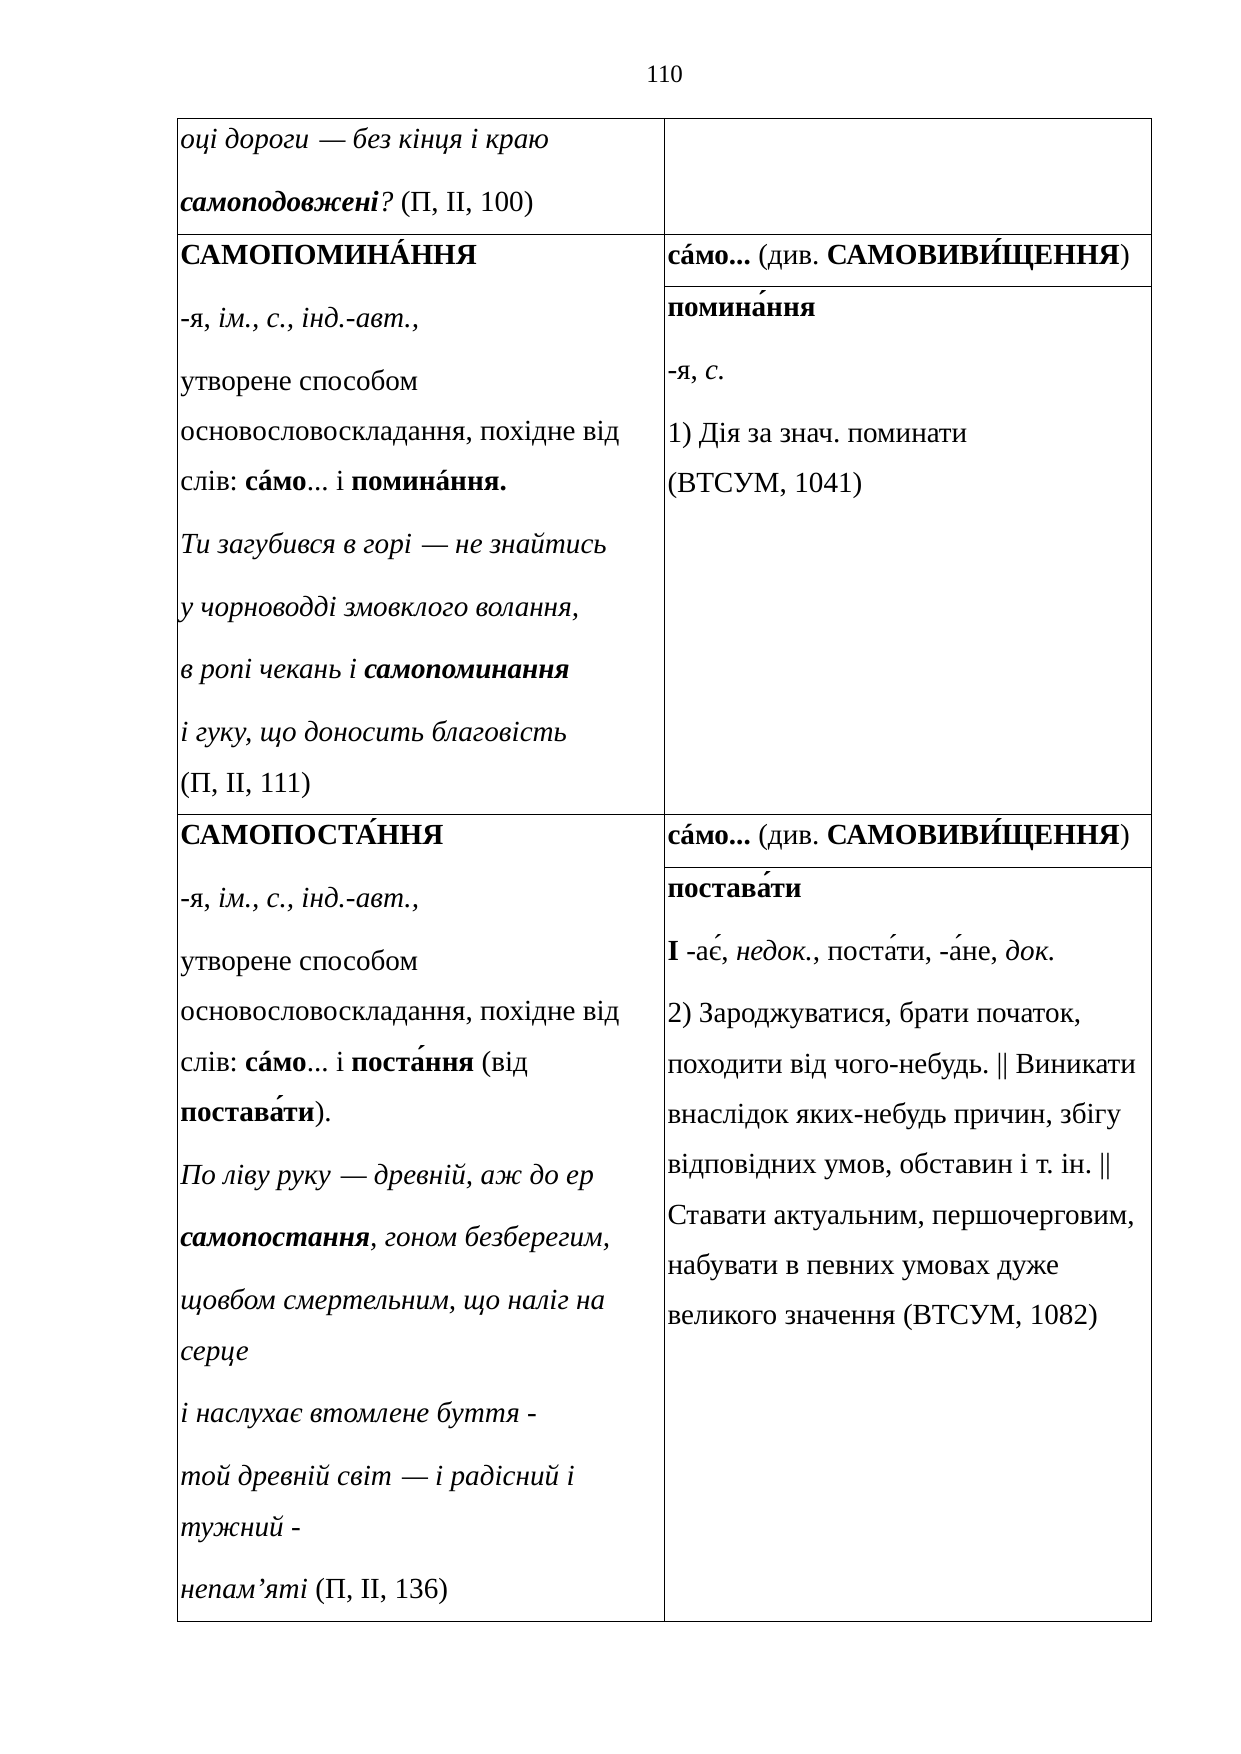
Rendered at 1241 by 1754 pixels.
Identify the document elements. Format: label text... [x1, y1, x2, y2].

table_cell САМОПОМИНÁННЯ -я, ім., с., інд.-авт., утворене способом основословоскладання, похідне від слів: сáмо... і поминáння. Ти загубився в горі — не знайтись у чорноводді змовклого волання, в ропі чекань і самопоминання і гуку, що доносить благовість (П, ІІ, 111) [178, 235, 664, 814]
table_cell оці дороги — без кінця і краю самоподовжені? (П, ІІ, 100) [178, 119, 664, 233]
table_cell помина́ння -я, с. 1) Дія за знач. поминати (ВТСУМ, 1041) [665, 287, 1151, 814]
table_cell постава́ти I -ає́, недок., поста́ти, -а́не, док. 2) Зароджуватися, брати початок, походити від чого-небудь. || Виникати внаслідок яких-небудь причин, збігу відповідних умов, обставин і т. ін. || Ставати актуальним, першочерговим, набувати в певних умовах дуже великого значення (ВТСУМ, 1082) [665, 868, 1151, 1621]
table_cell [665, 119, 1151, 233]
table_cell сáмо... (див. САМОВИВИ́ЩЕННЯ) [665, 235, 1151, 286]
table_cell сáмо... (див. САМОВИВИ́ЩЕННЯ) [665, 815, 1151, 866]
table_cell САМОПОСТА́ННЯ -я, ім., с., інд.-авт., утворене способом основословоскладання, похідне від слів: сáмо... і поста́ння (від постава́ти). По ліву руку — древній, аж до ер самопостання, гоном безберегим, щовбом смертельним, що наліг на серце і наслухає втомлене буття - той древній світ — і радісний і тужний - непам’яті (П, ІІ, 136) [178, 815, 664, 1621]
